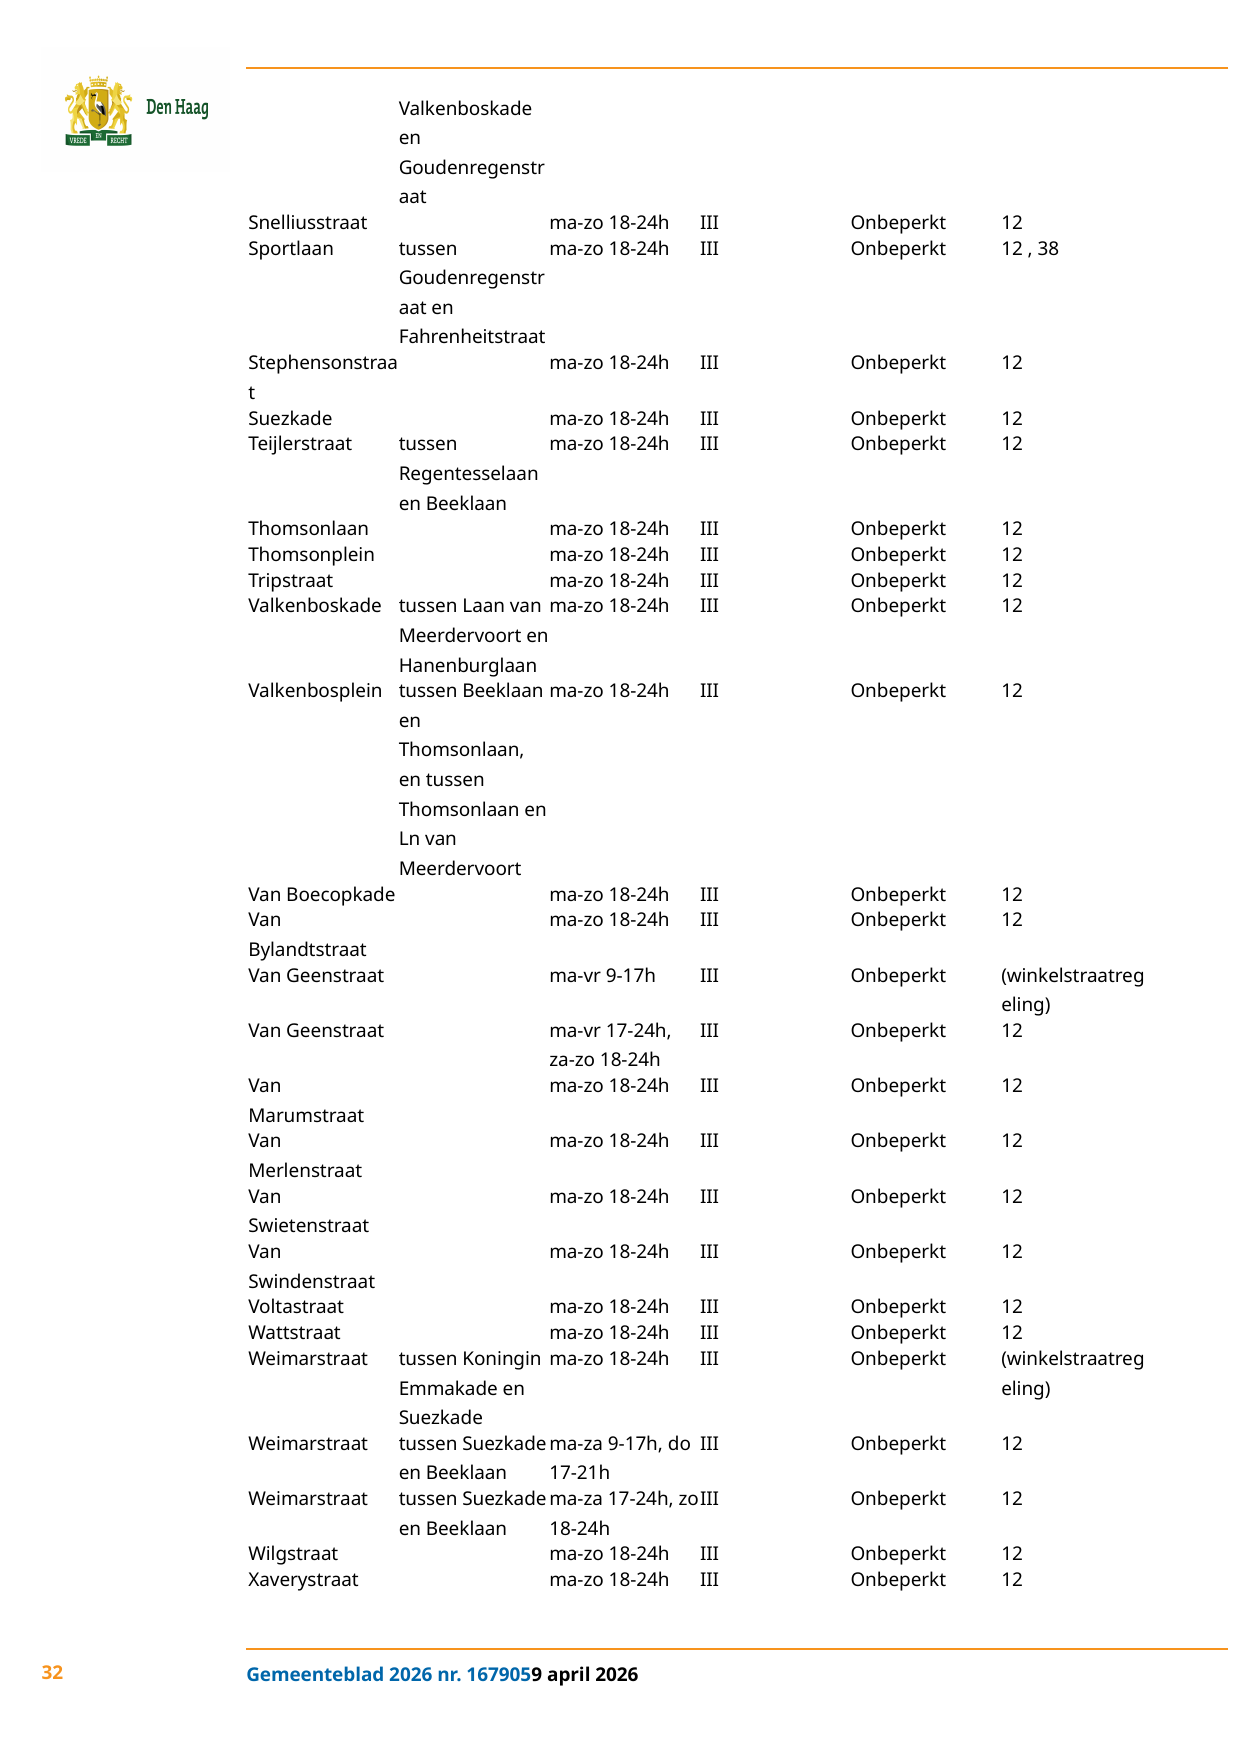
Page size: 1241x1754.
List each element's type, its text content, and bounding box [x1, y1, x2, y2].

table_cell III [700, 541, 850, 567]
table_cell ma-zo 18-24h [549, 906, 700, 962]
table_cell ma-zo 18-24h [549, 1294, 700, 1319]
table_cell Van Marumstraat [248, 1073, 398, 1128]
table_cell [399, 405, 549, 431]
table_cell 12 [1001, 906, 1152, 962]
table_cell [700, 95, 850, 209]
table_cell 12 [1001, 881, 1152, 906]
table_cell Thomsonlaan [248, 515, 398, 541]
table_cell Thomsonplein [248, 541, 398, 567]
table_cell III [700, 515, 850, 541]
table_cell [399, 1238, 549, 1294]
table_cell ma-zo 18-24h [549, 678, 700, 881]
table_cell Van Swindenstraat [248, 1238, 398, 1294]
table_cell ma-zo 18-24h [549, 593, 700, 677]
table_cell [399, 1566, 549, 1592]
table_cell tussen Laan van Meerdervoort en Hanenburglaan [399, 593, 549, 677]
table_cell Onbeperkt [850, 350, 1001, 405]
table_cell tussen Goudenregenstraat en Fahrenheitstraat [399, 235, 549, 349]
picture [41, 47, 231, 172]
table_cell Onbeperkt [850, 1128, 1001, 1183]
table_cell Wattstraat [248, 1319, 398, 1345]
table_cell III [700, 1485, 850, 1541]
table_cell ma-zo 18-24h [549, 405, 700, 431]
table_cell III [700, 431, 850, 515]
table_cell ma-zo 18-24h [549, 1566, 700, 1592]
table_cell ma-zo 18-24h [549, 515, 700, 541]
table_cell III [700, 1238, 850, 1294]
table_cell 12 [1001, 1566, 1152, 1592]
table_cell III [700, 1294, 850, 1319]
table_cell Onbeperkt [850, 1073, 1001, 1128]
table_cell ma-zo 18-24h [549, 1238, 700, 1294]
table_cell [549, 95, 700, 209]
table_cell III [700, 1319, 850, 1345]
table_cell [399, 962, 549, 1017]
table_cell ma-zo 18-24h [549, 350, 700, 405]
table_cell 12 [1001, 678, 1152, 881]
table_cell ma-zo 18-24h [549, 1345, 700, 1430]
table_cell III [700, 1073, 850, 1128]
table_cell 12 [1001, 1294, 1152, 1319]
table_cell [399, 1128, 549, 1183]
table_cell Voltastraat [248, 1294, 398, 1319]
table_cell ma-zo 18-24h [549, 567, 700, 593]
table_cell ma-zo 18-24h [549, 1541, 700, 1566]
table_cell [850, 95, 1001, 209]
table_cell [399, 350, 549, 405]
table_cell 12 [1001, 405, 1152, 431]
table_cell Onbeperkt [850, 235, 1001, 349]
table_cell Onbeperkt [850, 515, 1001, 541]
table_cell [399, 1183, 549, 1238]
table_cell Onbeperkt [850, 962, 1001, 1017]
table_cell Suezkade [248, 405, 398, 431]
table_cell Onbeperkt [850, 906, 1001, 962]
table_cell Wilgstraat [248, 1541, 398, 1566]
table_cell [399, 515, 549, 541]
table_cell III [700, 1345, 850, 1430]
table_cell ma-zo 18-24h [549, 1183, 700, 1238]
table_cell Tripstraat [248, 567, 398, 593]
table_cell Van Geenstraat [248, 1017, 398, 1072]
table_cell Sportlaan [248, 235, 398, 349]
table_cell [399, 209, 549, 235]
table_cell Onbeperkt [850, 1485, 1001, 1541]
table_cell ma-vr 17-24h, za-zo 18-24h [549, 1017, 700, 1072]
table_cell Stephensonstraat [248, 350, 398, 405]
table_cell III [700, 593, 850, 677]
table_cell Van Geenstraat [248, 962, 398, 1017]
table_cell ma-za 9-17h, do 17-21h [549, 1430, 700, 1485]
table_cell III [700, 405, 850, 431]
table_cell Snelliusstraat [248, 209, 398, 235]
table_cell [399, 1319, 549, 1345]
table_cell [399, 1294, 549, 1319]
table_cell [248, 95, 398, 209]
table_cell tussen Regentesselaan en Beeklaan [399, 431, 549, 515]
table_cell Onbeperkt [850, 881, 1001, 906]
table_cell III [700, 1541, 850, 1566]
table_cell 12 [1001, 1073, 1152, 1128]
table_cell Weimarstraat [248, 1430, 398, 1485]
table_cell Van Boecopkade [248, 881, 398, 906]
table_cell Onbeperkt [850, 567, 1001, 593]
table_cell tussen Beeklaan en Thomsonlaan, en tussen Thomsonlaan en Ln van Meerdervoort [399, 678, 549, 881]
table_cell Onbeperkt [850, 1345, 1001, 1430]
table_cell Van Swietenstraat [248, 1183, 398, 1238]
table_cell 12 [1001, 1541, 1152, 1566]
table_cell [399, 881, 549, 906]
table_cell Onbeperkt [850, 593, 1001, 677]
table_cell Onbeperkt [850, 541, 1001, 567]
table_cell III [700, 962, 850, 1017]
table_cell 12 [1001, 209, 1152, 235]
table_cell 12 [1001, 1183, 1152, 1238]
table_cell ma-zo 18-24h [549, 235, 700, 349]
table_cell (winkelstraatregeling) [1001, 962, 1152, 1017]
table_cell ma-zo 18-24h [549, 1128, 700, 1183]
table_cell [1001, 95, 1152, 209]
table_cell Valkenboskade en Goudenregenstraat [399, 95, 549, 209]
table_cell III [700, 235, 850, 349]
table_cell Weimarstraat [248, 1345, 398, 1430]
table_cell Teijlerstraat [248, 431, 398, 515]
table_cell ma-zo 18-24h [549, 881, 700, 906]
table_cell III [700, 1128, 850, 1183]
table_cell ma-zo 18-24h [549, 541, 700, 567]
table_cell 12 [1001, 541, 1152, 567]
table_cell Onbeperkt [850, 405, 1001, 431]
table_cell tussen Suezkade en Beeklaan [399, 1430, 549, 1485]
table_cell Onbeperkt [850, 1017, 1001, 1072]
table_cell Onbeperkt [850, 1183, 1001, 1238]
table_cell (winkelstraatregeling) [1001, 1345, 1152, 1430]
table_cell 12 [1001, 515, 1152, 541]
table_cell Onbeperkt [850, 209, 1001, 235]
table_cell III [700, 567, 850, 593]
table_cell 12 [1001, 1430, 1152, 1485]
table_cell ma-vr 9-17h [549, 962, 700, 1017]
table_cell tussen Suezkade en Beeklaan [399, 1485, 549, 1541]
table_cell 12 [1001, 1017, 1152, 1072]
table_cell III [700, 209, 850, 235]
table_cell III [700, 906, 850, 962]
table_cell Onbeperkt [850, 1430, 1001, 1485]
table_cell III [700, 350, 850, 405]
table_cell 12 [1001, 567, 1152, 593]
table_cell 12 [1001, 593, 1152, 677]
table_cell 12 [1001, 1319, 1152, 1345]
table_cell 12 [1001, 350, 1152, 405]
table_cell [399, 1073, 549, 1128]
table_cell Onbeperkt [850, 431, 1001, 515]
table_cell III [700, 1566, 850, 1592]
table_cell Onbeperkt [850, 1238, 1001, 1294]
table_cell [399, 1017, 549, 1072]
table_cell 12 [1001, 1238, 1152, 1294]
table_cell III [700, 1017, 850, 1072]
table_cell Valkenboskade [248, 593, 398, 677]
table_cell ma-za 17-24h, zo 18-24h [549, 1485, 700, 1541]
table_cell Onbeperkt [850, 1319, 1001, 1345]
table_cell Valkenbosplein [248, 678, 398, 881]
table_cell 12 [1001, 1128, 1152, 1183]
table_cell III [700, 678, 850, 881]
table_cell Weimarstraat [248, 1485, 398, 1541]
table_cell [399, 906, 549, 962]
table_cell III [700, 1183, 850, 1238]
table_cell Onbeperkt [850, 1566, 1001, 1592]
table_cell III [700, 881, 850, 906]
table_cell III [700, 1430, 850, 1485]
table_cell Onbeperkt [850, 1294, 1001, 1319]
table_cell [399, 567, 549, 593]
table_cell ma-zo 18-24h [549, 1073, 700, 1128]
table_cell Onbeperkt [850, 1541, 1001, 1566]
table_cell 12 [1001, 1485, 1152, 1541]
table_cell Onbeperkt [850, 678, 1001, 881]
table_cell Xaverystraat [248, 1566, 398, 1592]
table_cell ma-zo 18-24h [549, 209, 700, 235]
table_cell 12 , 38 [1001, 235, 1152, 349]
table_cell Van Bylandtstraat [248, 906, 398, 962]
table_cell Van Merlenstraat [248, 1128, 398, 1183]
table_cell [399, 1541, 549, 1566]
table_cell ma-zo 18-24h [549, 1319, 700, 1345]
table_cell tussen Koningin Emmakade en Suezkade [399, 1345, 549, 1430]
table_cell [399, 541, 549, 567]
table_cell ma-zo 18-24h [549, 431, 700, 515]
table_cell 12 [1001, 431, 1152, 515]
